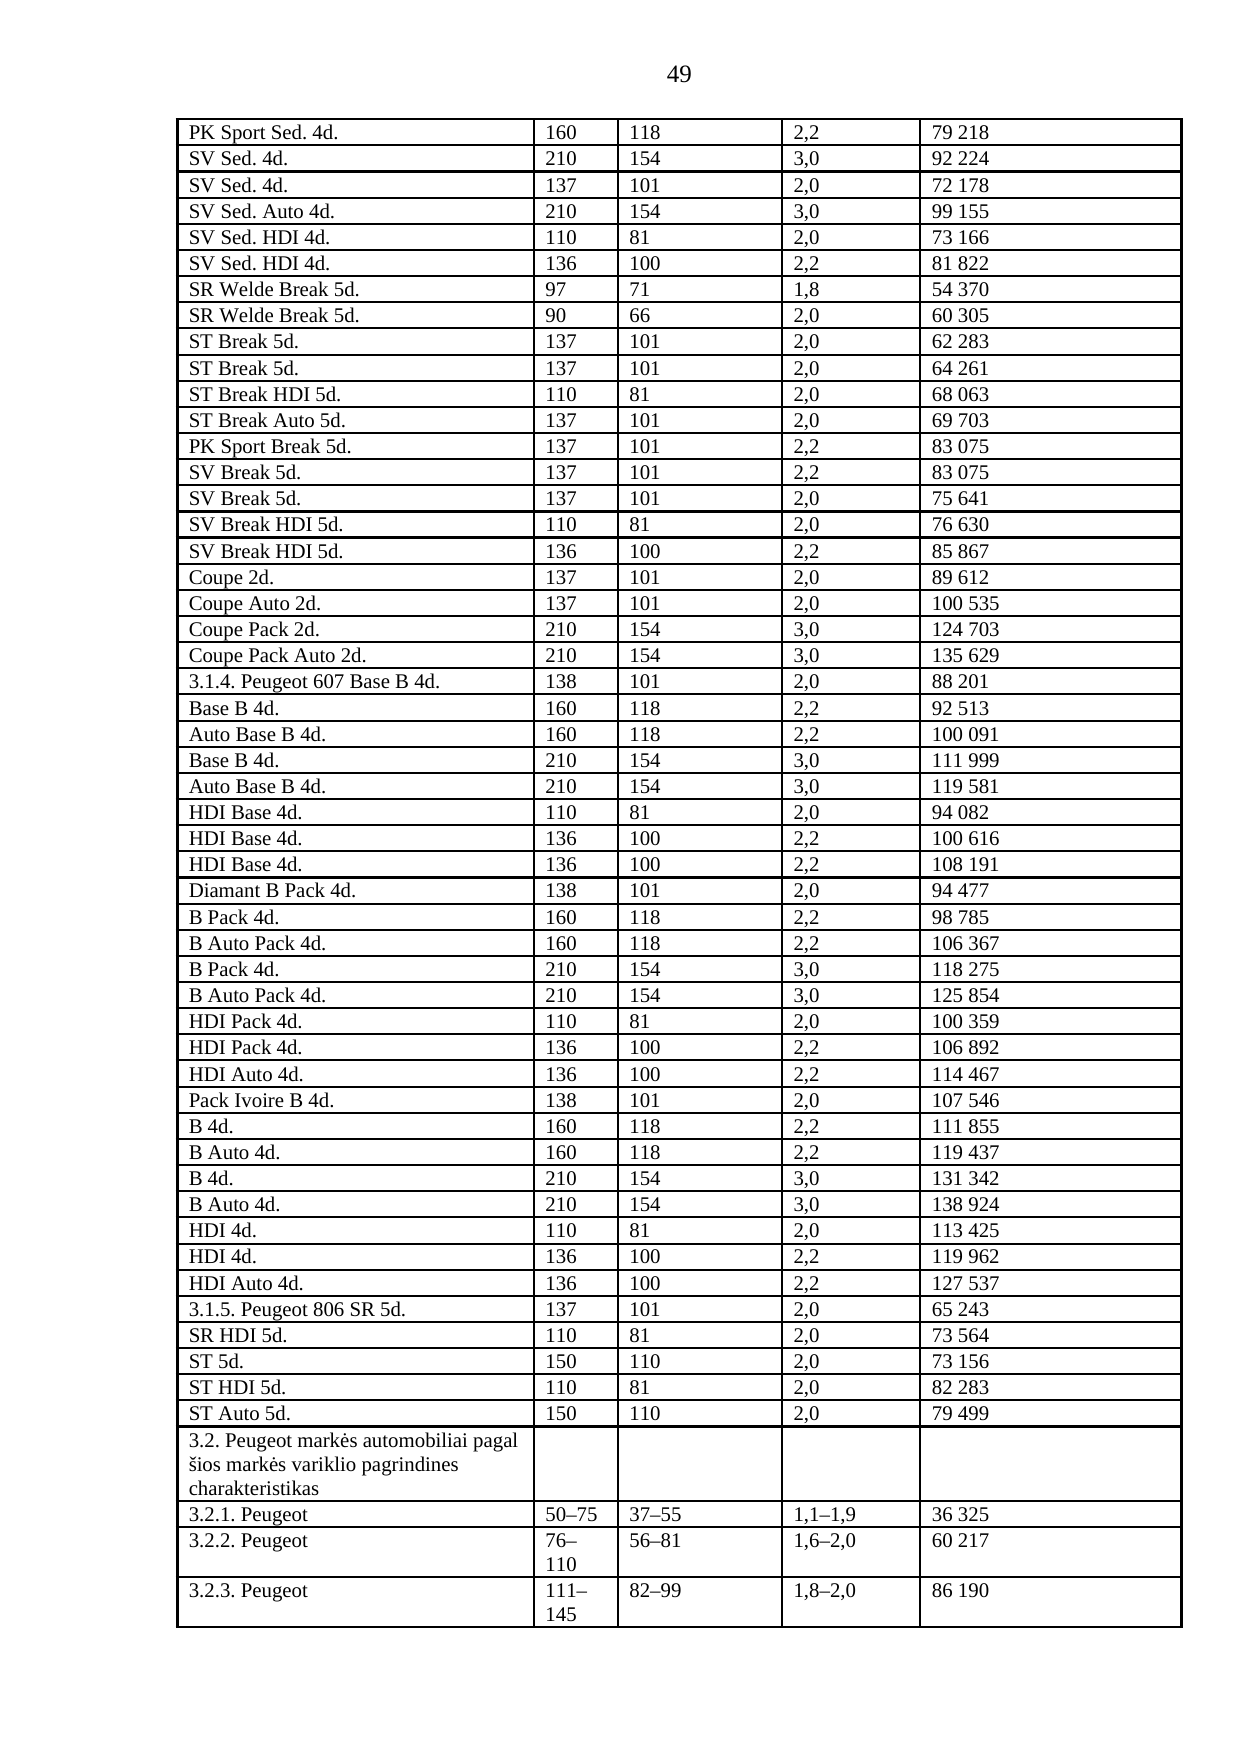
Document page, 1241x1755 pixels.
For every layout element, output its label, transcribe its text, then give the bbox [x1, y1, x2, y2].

table_cell 50–75 [535, 1502, 617, 1526]
table_cell 137 [535, 408, 617, 432]
table_cell Pack Ivoire B 4d. [179, 1088, 533, 1112]
table_cell 137 [535, 565, 617, 589]
table_cell 160 [535, 120, 617, 144]
table_cell 110 [619, 1401, 781, 1425]
table_cell 154 [619, 774, 781, 798]
table_cell 2,2 [783, 434, 919, 458]
table_cell 76–110 [535, 1528, 617, 1576]
table_cell 137 [535, 591, 617, 615]
table_cell 110 [619, 1349, 781, 1373]
table_cell 154 [619, 146, 781, 170]
table_cell 100 091 [921, 722, 1180, 746]
table_cell 137 [535, 356, 617, 379]
table_cell HDI Pack 4d. [179, 1035, 533, 1059]
table_cell 101 [619, 591, 781, 615]
table_cell 100 535 [921, 591, 1180, 615]
table_cell ST Break Auto 5d. [179, 408, 533, 432]
table_cell SV Sed. HDI 4d. [179, 225, 533, 249]
table_cell 160 [535, 1140, 617, 1164]
table_cell 154 [619, 199, 781, 223]
table_cell 2,0 [783, 1088, 919, 1112]
table_cell 2,0 [783, 173, 919, 197]
table_cell SR HDI 5d. [179, 1323, 533, 1347]
table_cell 101 [619, 1297, 781, 1321]
table_cell ST 5d. [179, 1349, 533, 1373]
table_cell 75 641 [921, 486, 1180, 510]
table_cell Coupe Pack 2d. [179, 617, 533, 641]
table_cell 118 [619, 931, 781, 955]
table_cell Base B 4d. [179, 748, 533, 772]
table_cell 89 612 [921, 565, 1180, 589]
table_cell 60 217 [921, 1528, 1180, 1576]
table_cell 154 [619, 957, 781, 981]
table_cell 111 999 [921, 748, 1180, 772]
table_cell 92 513 [921, 695, 1180, 719]
table_cell 210 [535, 1166, 617, 1190]
table_cell ST Break HDI 5d. [179, 382, 533, 406]
table_cell 110 [535, 1375, 617, 1399]
table_cell 3.1.5. Peugeot 806 SR 5d. [179, 1297, 533, 1321]
table_cell 160 [535, 931, 617, 955]
table_cell 124 703 [921, 617, 1180, 641]
table_cell [619, 1428, 781, 1500]
table_cell 66 [619, 303, 781, 327]
table_cell 82 283 [921, 1375, 1180, 1399]
table_cell Auto Base B 4d. [179, 774, 533, 798]
table_cell 3,0 [783, 957, 919, 981]
table_cell 100 [619, 852, 781, 876]
table_cell 119 437 [921, 1140, 1180, 1164]
table_cell 81 [619, 1375, 781, 1399]
table_cell 154 [619, 1192, 781, 1216]
table_cell 64 261 [921, 356, 1180, 379]
table_cell 3.2.3. Peugeot [179, 1578, 533, 1626]
table_cell 2,0 [783, 1375, 919, 1399]
table_cell 56–81 [619, 1528, 781, 1576]
table_cell 110 [535, 382, 617, 406]
table_cell 62 283 [921, 329, 1180, 353]
table_cell 210 [535, 774, 617, 798]
table_cell 2,0 [783, 486, 919, 510]
table_cell 119 962 [921, 1245, 1180, 1268]
table_cell 101 [619, 1088, 781, 1112]
table_cell 2,0 [783, 800, 919, 824]
table_cell 100 359 [921, 1009, 1180, 1033]
table_cell Coupe 2d. [179, 565, 533, 589]
table_cell SV Break HDI 5d. [179, 539, 533, 563]
table_cell SV Break 5d. [179, 486, 533, 510]
table_cell 2,2 [783, 905, 919, 929]
table_cell 101 [619, 173, 781, 197]
table_cell 100 [619, 1271, 781, 1295]
table_cell 2,2 [783, 1271, 919, 1295]
table_cell 54 370 [921, 277, 1180, 301]
table_cell 2,2 [783, 695, 919, 719]
table_cell 2,0 [783, 408, 919, 432]
table_cell B 4d. [179, 1114, 533, 1138]
table_cell 154 [619, 617, 781, 641]
table_cell 1,8–2,0 [783, 1578, 919, 1626]
table_cell Coupe Pack Auto 2d. [179, 643, 533, 667]
table_cell 2,2 [783, 1114, 919, 1138]
table_cell 136 [535, 1245, 617, 1268]
table_cell 138 [535, 669, 617, 693]
table_cell 2,2 [783, 1140, 919, 1164]
table_cell HDI Base 4d. [179, 852, 533, 876]
table_cell 210 [535, 617, 617, 641]
table_cell 210 [535, 983, 617, 1007]
table_cell B Auto 4d. [179, 1140, 533, 1164]
table_cell 110 [535, 513, 617, 536]
table_cell 3,0 [783, 146, 919, 170]
table_cell 79 499 [921, 1401, 1180, 1425]
table_cell 81 [619, 1218, 781, 1242]
table_cell 136 [535, 539, 617, 563]
table_cell 210 [535, 957, 617, 981]
table_cell 110 [535, 1009, 617, 1033]
table_cell 210 [535, 199, 617, 223]
table_cell 119 581 [921, 774, 1180, 798]
table_cell 101 [619, 329, 781, 353]
table_cell 2,2 [783, 1035, 919, 1059]
table_cell 100 [619, 251, 781, 275]
table_cell PK Sport Sed. 4d. [179, 120, 533, 144]
table_cell 65 243 [921, 1297, 1180, 1321]
table_cell 136 [535, 1271, 617, 1295]
table_cell 81 822 [921, 251, 1180, 275]
table_cell 2,2 [783, 120, 919, 144]
table_cell 118 [619, 120, 781, 144]
table_cell 81 [619, 1009, 781, 1033]
table_cell 88 201 [921, 669, 1180, 693]
table_cell 81 [619, 800, 781, 824]
table_cell PK Sport Break 5d. [179, 434, 533, 458]
table_cell 127 537 [921, 1271, 1180, 1295]
table_cell 3,0 [783, 1166, 919, 1190]
table_cell 101 [619, 565, 781, 589]
table_cell 2,0 [783, 591, 919, 615]
table_cell 94 477 [921, 879, 1180, 902]
table_cell 136 [535, 251, 617, 275]
table_cell 2,0 [783, 513, 919, 536]
table_cell 108 191 [921, 852, 1180, 876]
table_cell 81 [619, 225, 781, 249]
table_cell 154 [619, 643, 781, 667]
table_cell ST Break 5d. [179, 329, 533, 353]
table_cell 1,8 [783, 277, 919, 301]
table_cell 92 224 [921, 146, 1180, 170]
table_cell 3,0 [783, 748, 919, 772]
table_cell 110 [535, 800, 617, 824]
table_cell [783, 1428, 919, 1500]
table_cell 83 075 [921, 460, 1180, 484]
table_cell 100 [619, 1035, 781, 1059]
table_cell 100 [619, 539, 781, 563]
table_cell 3,0 [783, 983, 919, 1007]
table_cell 1,6–2,0 [783, 1528, 919, 1576]
table_cell 138 [535, 879, 617, 902]
table_cell 106 892 [921, 1035, 1180, 1059]
table_cell 138 924 [921, 1192, 1180, 1216]
table_cell ST Break 5d. [179, 356, 533, 379]
table_cell 81 [619, 382, 781, 406]
table_cell 111 855 [921, 1114, 1180, 1138]
table_cell 100 [619, 826, 781, 850]
table_cell 1,1–1,9 [783, 1502, 919, 1526]
table_cell 154 [619, 748, 781, 772]
table_cell B Auto Pack 4d. [179, 983, 533, 1007]
table_cell 36 325 [921, 1502, 1180, 1526]
table_cell 3,0 [783, 643, 919, 667]
table_cell [921, 1428, 1180, 1500]
table_cell 110 [535, 1323, 617, 1347]
table_cell 2,2 [783, 852, 919, 876]
table_cell 68 063 [921, 382, 1180, 406]
table_cell 101 [619, 460, 781, 484]
table_cell 118 [619, 1114, 781, 1138]
table_cell 110 [535, 225, 617, 249]
table_cell 2,2 [783, 826, 919, 850]
table_cell 160 [535, 1114, 617, 1138]
table_cell 2,0 [783, 1009, 919, 1033]
table_cell HDI Auto 4d. [179, 1271, 533, 1295]
table_cell 210 [535, 1192, 617, 1216]
table_cell 2,0 [783, 225, 919, 249]
table_cell 90 [535, 303, 617, 327]
table_cell 160 [535, 722, 617, 746]
table_cell 82–99 [619, 1578, 781, 1626]
table_cell 106 367 [921, 931, 1180, 955]
table_cell 60 305 [921, 303, 1180, 327]
table_cell 81 [619, 1323, 781, 1347]
table_cell 150 [535, 1349, 617, 1373]
table_cell 3.2. Peugeot markės automobiliai pagal šios markės variklio pagrindines charakteristikas [179, 1428, 533, 1500]
table_cell SR Welde Break 5d. [179, 303, 533, 327]
table_cell 2,0 [783, 356, 919, 379]
table_cell 3.2.2. Peugeot [179, 1528, 533, 1576]
table_cell 76 630 [921, 513, 1180, 536]
table_cell 2,0 [783, 669, 919, 693]
table_cell 107 546 [921, 1088, 1180, 1112]
table_cell 137 [535, 486, 617, 510]
table_cell Coupe Auto 2d. [179, 591, 533, 615]
table_cell 2,0 [783, 1323, 919, 1347]
table_cell 2,0 [783, 1297, 919, 1321]
table_cell 100 [619, 1061, 781, 1086]
table_cell 137 [535, 1297, 617, 1321]
table_cell SV Sed. HDI 4d. [179, 251, 533, 275]
table_cell 138 [535, 1088, 617, 1112]
table_cell 137 [535, 460, 617, 484]
table_cell 37–55 [619, 1502, 781, 1526]
table_cell 137 [535, 434, 617, 458]
table_cell 2,2 [783, 1061, 919, 1086]
table_cell 101 [619, 434, 781, 458]
table_cell 100 [619, 1245, 781, 1268]
table_cell 2,2 [783, 722, 919, 746]
table_cell 118 [619, 695, 781, 719]
table_cell 98 785 [921, 905, 1180, 929]
table_cell 150 [535, 1401, 617, 1425]
table_cell 2,2 [783, 251, 919, 275]
table_cell Diamant B Pack 4d. [179, 879, 533, 902]
table_cell 3,0 [783, 617, 919, 641]
table_cell 73 156 [921, 1349, 1180, 1373]
table_cell 71 [619, 277, 781, 301]
table_cell 137 [535, 173, 617, 197]
table_cell 136 [535, 1061, 617, 1086]
table_cell 2,0 [783, 1349, 919, 1373]
table_cell SV Break HDI 5d. [179, 513, 533, 536]
table_cell 210 [535, 748, 617, 772]
table_cell 2,2 [783, 931, 919, 955]
table_cell 113 425 [921, 1218, 1180, 1242]
table_cell 2,2 [783, 460, 919, 484]
table_cell SR Welde Break 5d. [179, 277, 533, 301]
table_cell 118 [619, 905, 781, 929]
table_cell Auto Base B 4d. [179, 722, 533, 746]
table_cell SV Sed. 4d. [179, 146, 533, 170]
table_cell 73 564 [921, 1323, 1180, 1347]
table_cell 136 [535, 852, 617, 876]
table_cell 160 [535, 695, 617, 719]
table_cell 94 082 [921, 800, 1180, 824]
table_cell 135 629 [921, 643, 1180, 667]
table_cell ST Auto 5d. [179, 1401, 533, 1425]
table_cell 210 [535, 643, 617, 667]
table_cell 154 [619, 1166, 781, 1190]
table_cell 69 703 [921, 408, 1180, 432]
table_cell HDI Pack 4d. [179, 1009, 533, 1033]
table_cell 136 [535, 826, 617, 850]
table_cell 118 [619, 1140, 781, 1164]
table_cell 83 075 [921, 434, 1180, 458]
table_cell SV Break 5d. [179, 460, 533, 484]
table_cell 72 178 [921, 173, 1180, 197]
table_cell 2,0 [783, 565, 919, 589]
table_cell 3.1.4. Peugeot 607 Base B 4d. [179, 669, 533, 693]
table_cell 2,0 [783, 303, 919, 327]
table_cell SV Sed. 4d. [179, 173, 533, 197]
table_cell 131 342 [921, 1166, 1180, 1190]
table_cell 2,0 [783, 879, 919, 902]
table_cell SV Sed. Auto 4d. [179, 199, 533, 223]
table_cell 111–145 [535, 1578, 617, 1626]
table_cell 101 [619, 486, 781, 510]
table_cell B 4d. [179, 1166, 533, 1190]
table_cell B Auto 4d. [179, 1192, 533, 1216]
table_cell 2,0 [783, 382, 919, 406]
table_cell 101 [619, 408, 781, 432]
table_cell 2,2 [783, 1245, 919, 1268]
table_cell 210 [535, 146, 617, 170]
table_cell B Pack 4d. [179, 905, 533, 929]
table_cell B Auto Pack 4d. [179, 931, 533, 955]
table_cell 81 [619, 513, 781, 536]
table_cell 86 190 [921, 1578, 1180, 1626]
table_cell 114 467 [921, 1061, 1180, 1086]
table_cell 2,0 [783, 1401, 919, 1425]
table_cell 125 854 [921, 983, 1180, 1007]
table_cell HDI Base 4d. [179, 826, 533, 850]
table_cell 136 [535, 1035, 617, 1059]
table_cell 2,0 [783, 329, 919, 353]
table_cell 73 166 [921, 225, 1180, 249]
table_cell 118 275 [921, 957, 1180, 981]
table_cell 137 [535, 329, 617, 353]
table_cell 100 616 [921, 826, 1180, 850]
table_cell 101 [619, 356, 781, 379]
table_cell ST HDI 5d. [179, 1375, 533, 1399]
table_cell 3,0 [783, 199, 919, 223]
table_cell Base B 4d. [179, 695, 533, 719]
table_cell 101 [619, 879, 781, 902]
table_cell 3,0 [783, 1192, 919, 1216]
table_cell 3,0 [783, 774, 919, 798]
table_cell B Pack 4d. [179, 957, 533, 981]
table_cell 2,0 [783, 1218, 919, 1242]
table_cell 160 [535, 905, 617, 929]
table_cell 97 [535, 277, 617, 301]
table_cell 101 [619, 669, 781, 693]
table_cell 99 155 [921, 199, 1180, 223]
table_cell 118 [619, 722, 781, 746]
table_cell HDI Auto 4d. [179, 1061, 533, 1086]
table_cell 79 218 [921, 120, 1180, 144]
table_cell 110 [535, 1218, 617, 1242]
table_cell HDI 4d. [179, 1218, 533, 1242]
table_cell 2,2 [783, 539, 919, 563]
table_cell 85 867 [921, 539, 1180, 563]
table_cell 154 [619, 983, 781, 1007]
table_cell HDI Base 4d. [179, 800, 533, 824]
table_cell HDI 4d. [179, 1245, 533, 1268]
table_cell 3.2.1. Peugeot [179, 1502, 533, 1526]
table_cell [535, 1428, 617, 1500]
